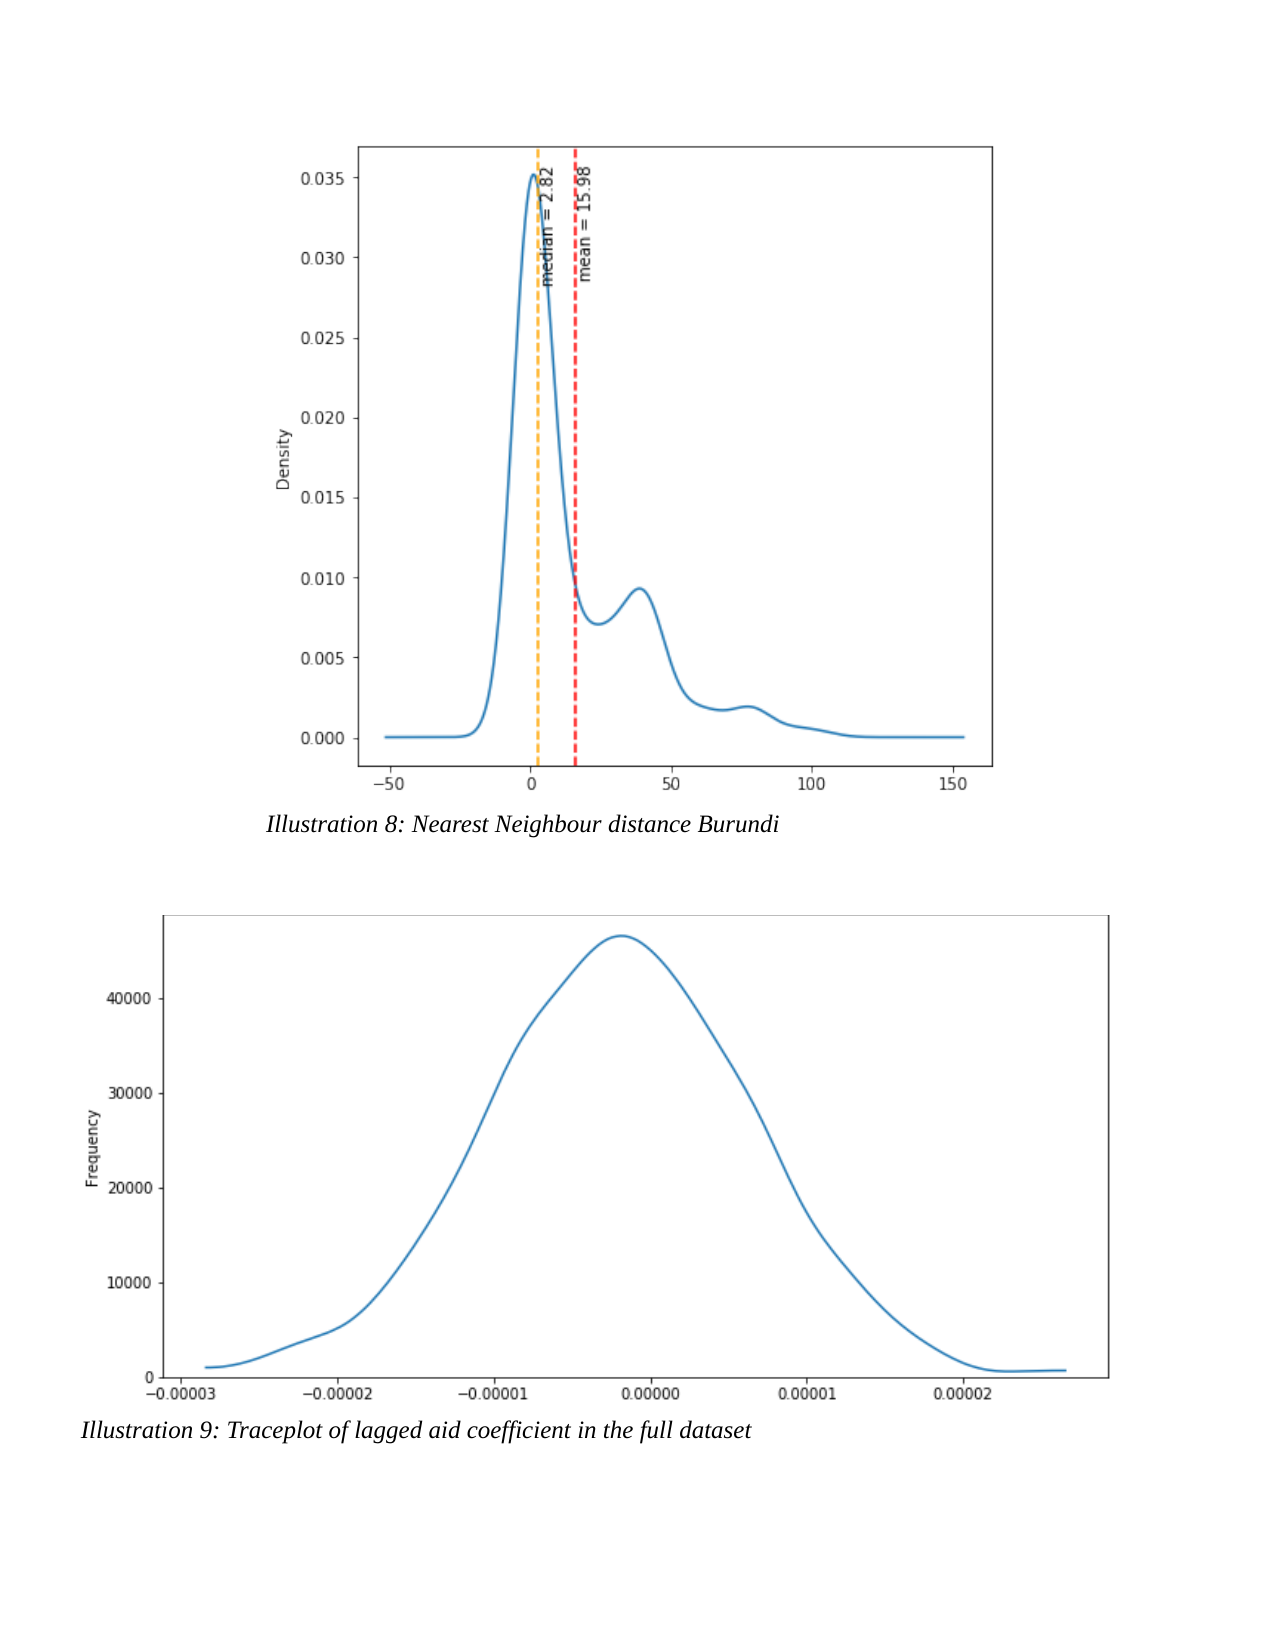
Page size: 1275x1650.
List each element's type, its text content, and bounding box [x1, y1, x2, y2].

text Illustration 9: Traceplot of lagged aid coefficient in the full dataset [81, 1410, 1119, 1444]
text Illustration 8: Nearest Neighbour distance Burundi [266, 805, 1009, 838]
picture [80, 915, 1120, 1410]
picture [265, 130, 1010, 805]
